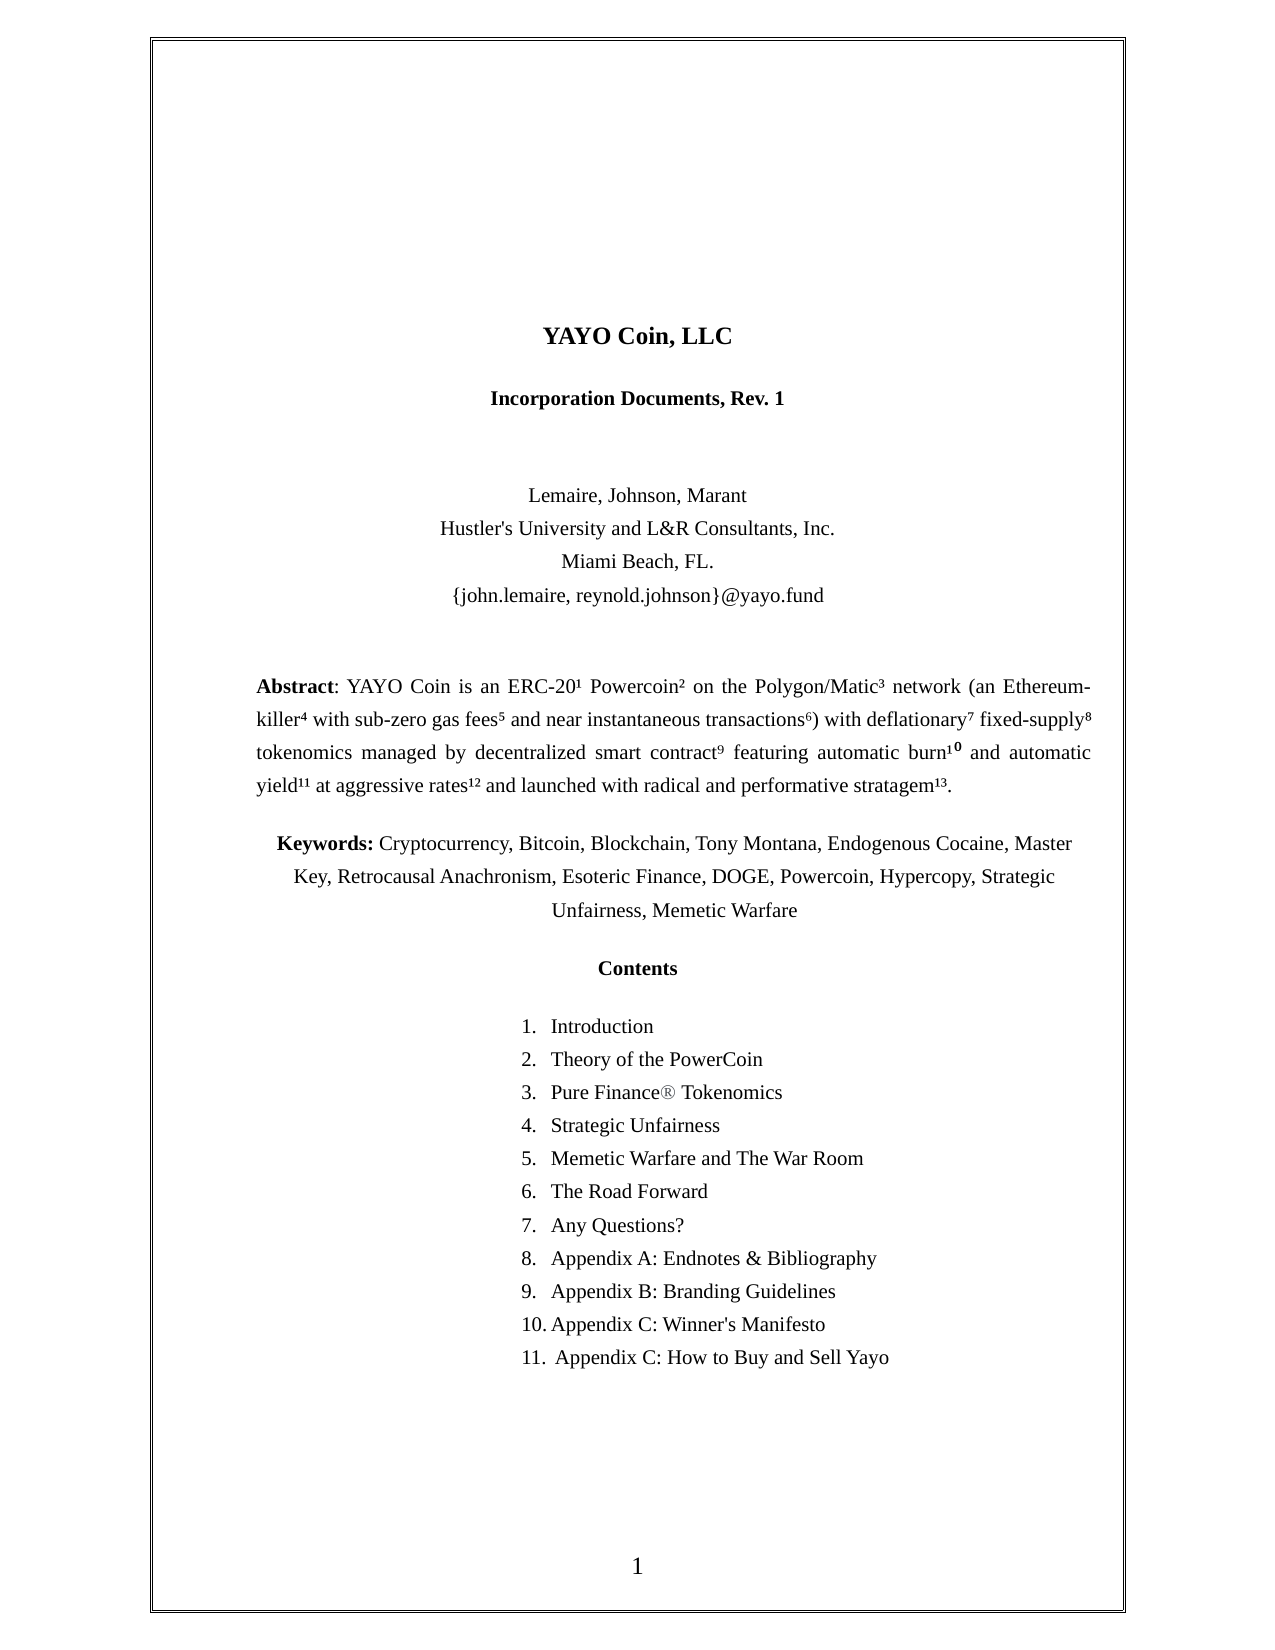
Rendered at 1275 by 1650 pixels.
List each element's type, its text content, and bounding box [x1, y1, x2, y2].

text YAYO Coin, LLC [182, 321, 1093, 349]
list Theory of the PowerCoin [521, 1047, 1093, 1071]
text {john.lemaire, reynold.johnson}@yayo.fund [182, 582, 1093, 607]
list Appendix C: How to Buy and Sell Yayo [521, 1345, 1093, 1369]
list Any Questions? [521, 1212, 1093, 1237]
text Abstract: YAYO Coin is an ERC-20¹ Powercoin² on the Polygon/Matic³ network (an Ethereum-killer⁴ with sub-zero gas fees⁵ and near instantaneous transactions⁶) with deflationary⁷ fixed-supply⁸ tokenomics managed by decentralized smart contract⁹ featuring automatic burn¹⁰ and automatic yield¹¹ at aggressive rates¹² and launched with radical and performative stratagem¹³. [256, 674, 1093, 797]
list Appendix A: Endnotes & Bibliography [521, 1246, 1093, 1270]
list Introduction [521, 1014, 1093, 1038]
text Keywords: Cryptocurrency, Bitcoin, Blockchain, Tony Montana, Endogenous Cocaine, Master Key, Retrocausal Anachronism, Esoteric Finance, DOGE, Powercoin, Hypercopy, Strategic Unfairness, Memetic Warfare [256, 831, 1093, 922]
text Hustler's University and L&R Consultants, Inc. [182, 516, 1093, 540]
text Contents [182, 956, 1093, 980]
list Pure Finance® Tokenomics [521, 1080, 1093, 1104]
text Miami Beach, FL. [182, 549, 1093, 573]
list Appendix C: Winner's Manifesto [521, 1312, 1093, 1336]
list The Road Forward [521, 1179, 1093, 1203]
text Incorporation Documents, Rev. 1 [182, 385, 1093, 409]
list Appendix B: Branding Guidelines [521, 1279, 1093, 1303]
text Lemaire, Johnson, Marant [182, 483, 1093, 507]
list Strategic Unfairness [521, 1113, 1093, 1137]
list Memetic Warfare and The War Room [521, 1146, 1093, 1170]
